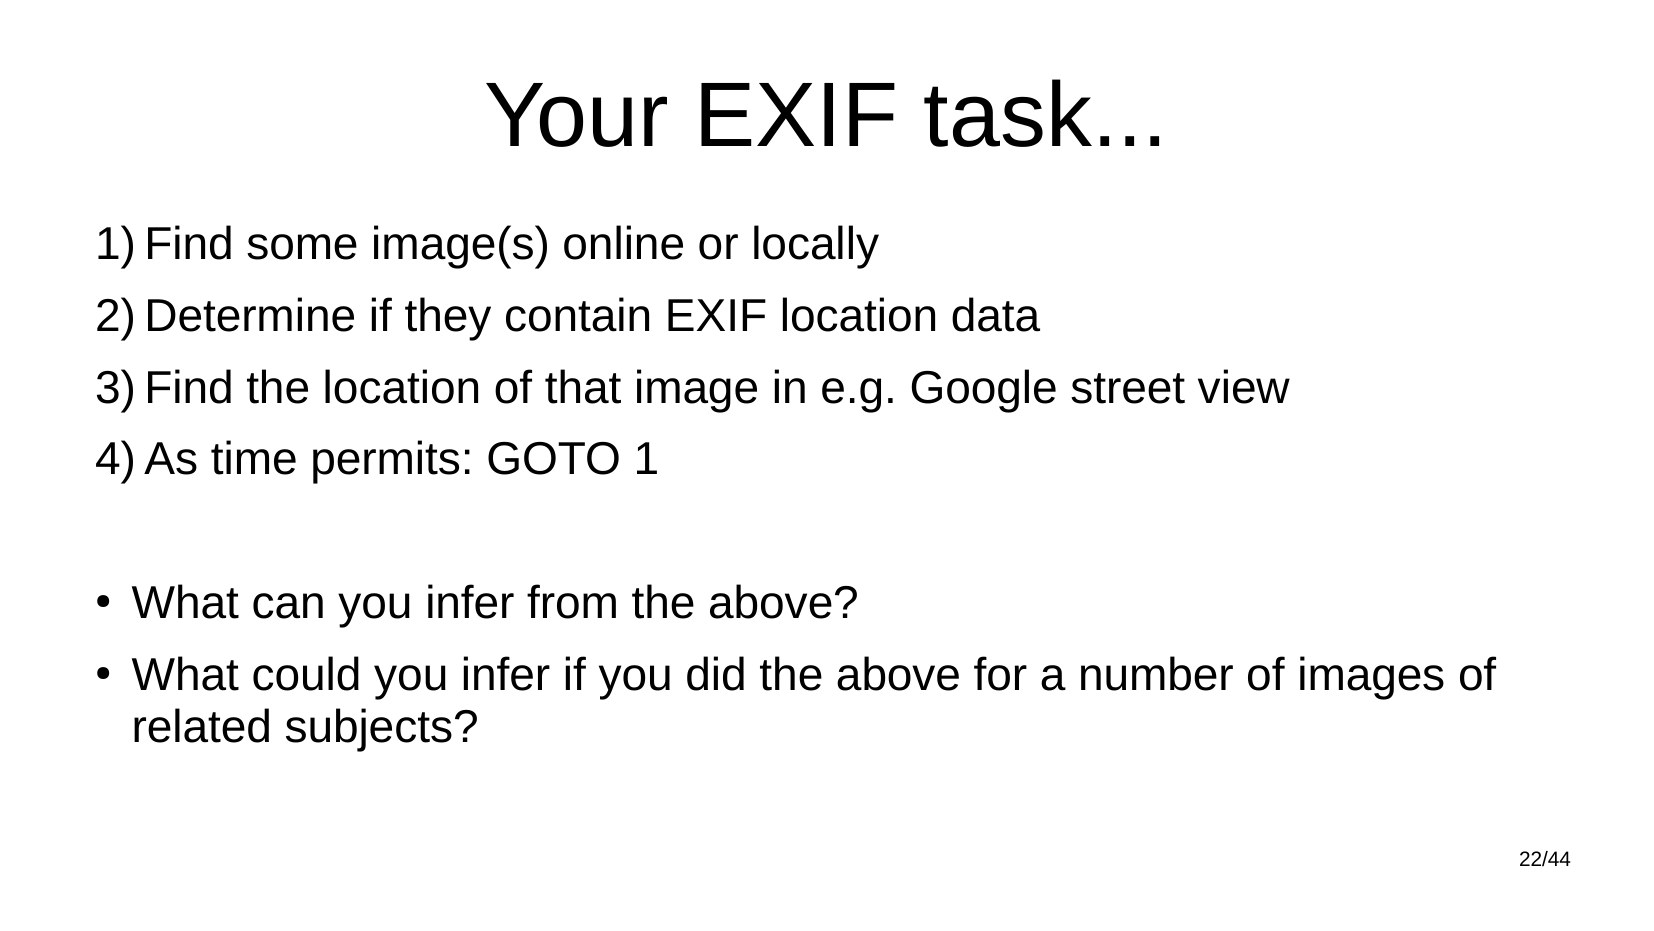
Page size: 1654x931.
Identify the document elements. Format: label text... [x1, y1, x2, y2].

list Find some image(s) online or locally Determine if they contain EXIF location data Find the location of that image in e.g. Google street view As time permits: GOTO 1 What can you infer from the above? What could you infer if you did the above for a number of images of related subjects? [82, 217, 1571, 758]
title Your EXIF task... [82, 37, 1571, 193]
